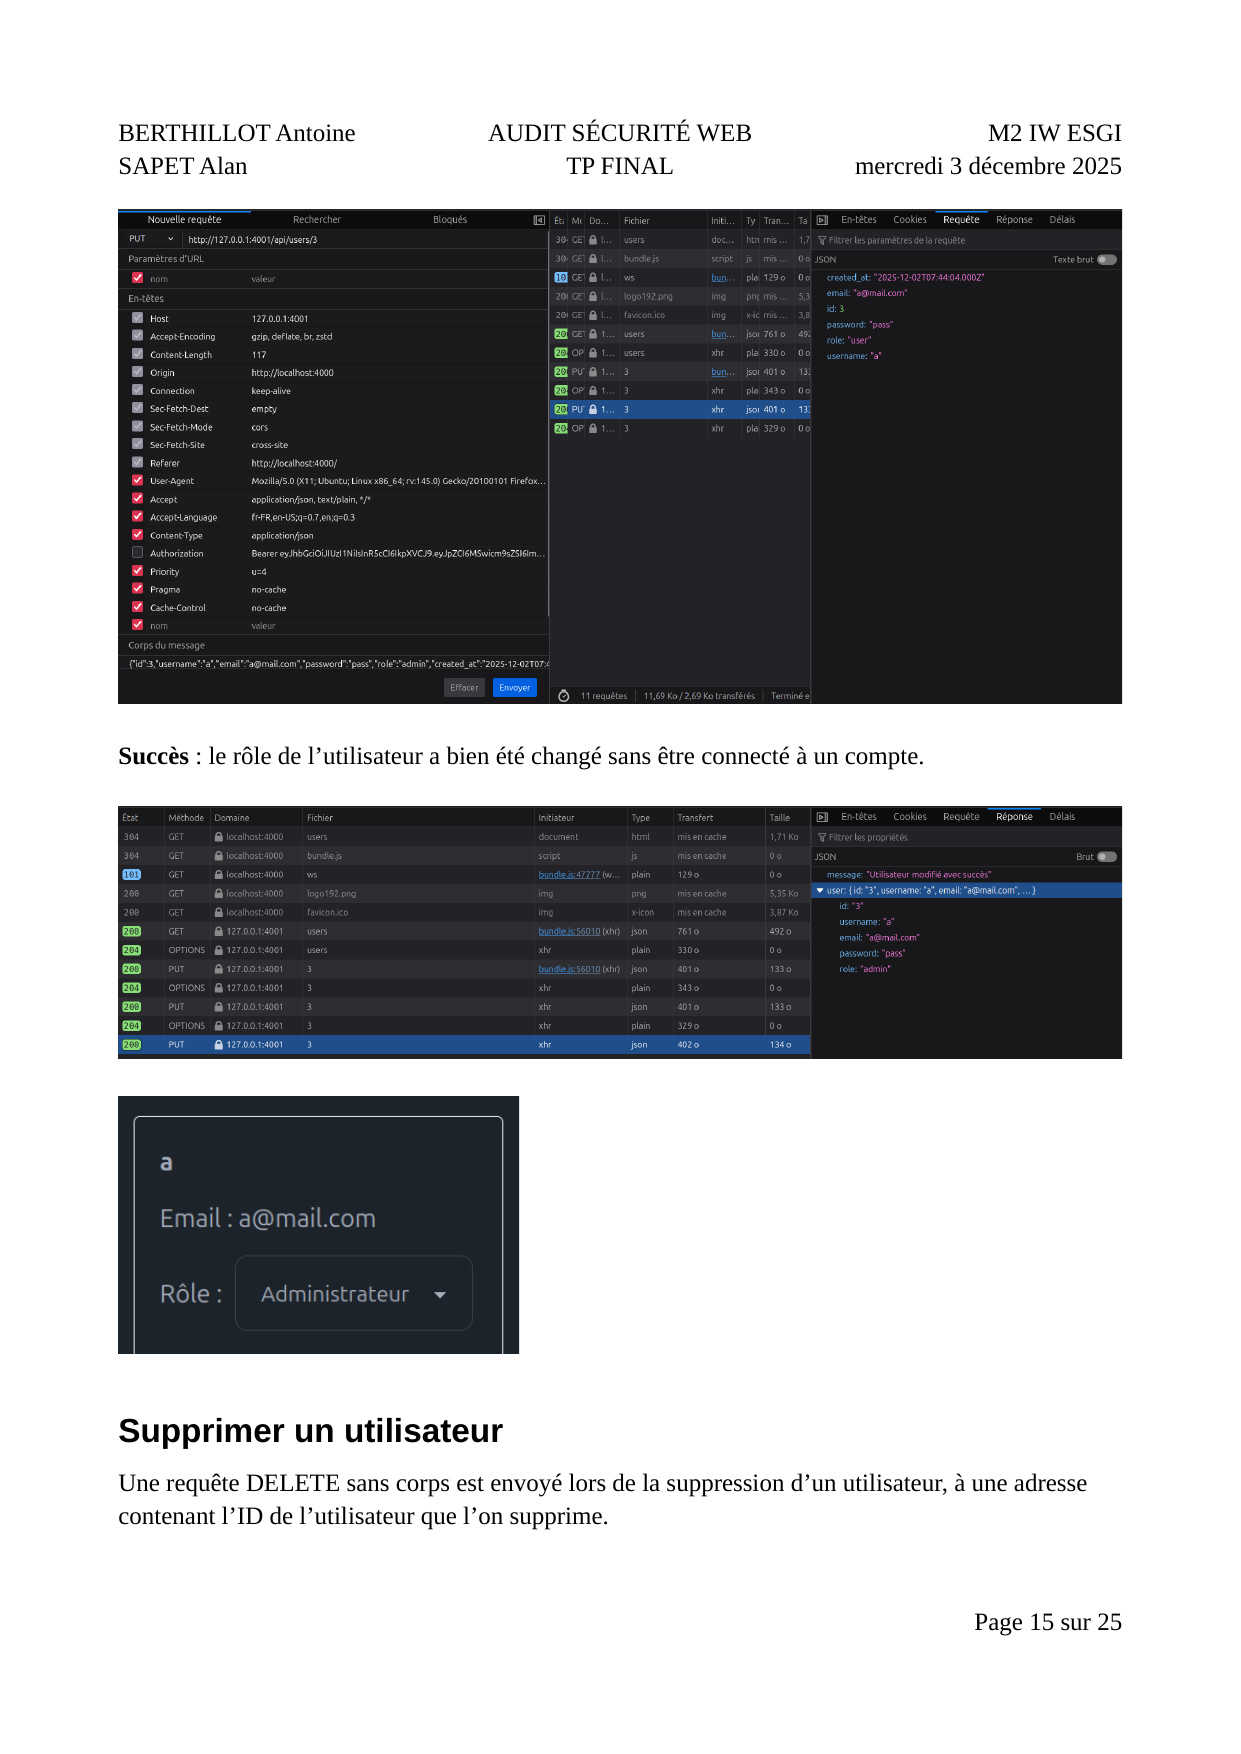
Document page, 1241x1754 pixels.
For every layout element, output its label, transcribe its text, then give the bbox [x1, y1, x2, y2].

picture [118, 209, 1123, 704]
text Succès : le rôle de l’utilisateur a bien été changé sans être connecté à un compte. [118, 741, 1122, 769]
picture [118, 1096, 520, 1354]
text Une requête DELETE sans corps est envoyé lors de la suppression d’un utilisateur, à une adresse contenant l’ID de l’utilisateur que l’on supprime. [118, 1468, 1122, 1530]
subtitle Supprimer un utilisateur [118, 1411, 1122, 1450]
picture [118, 806, 1123, 1059]
